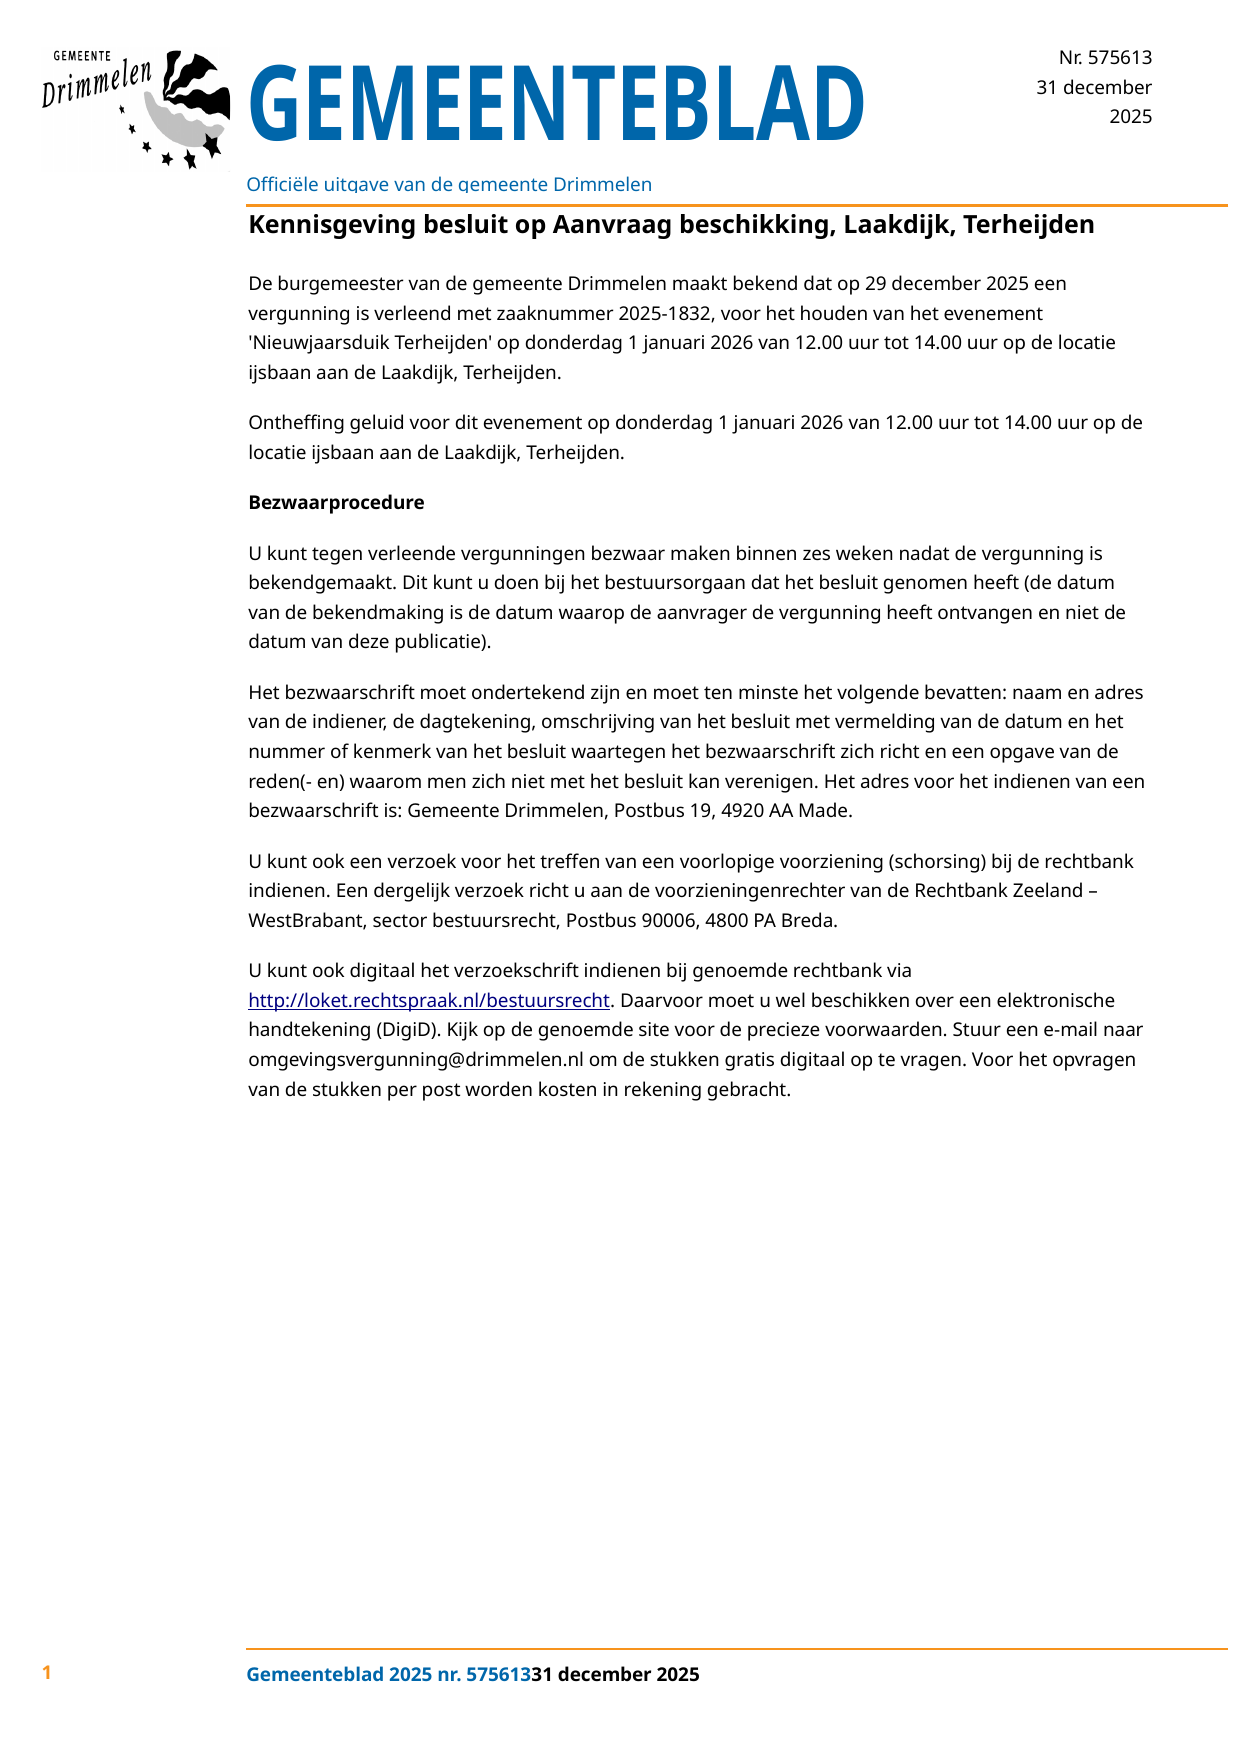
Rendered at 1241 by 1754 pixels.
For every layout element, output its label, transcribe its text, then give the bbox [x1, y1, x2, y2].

picture [41, 47, 231, 172]
text Ontheffing geluid voor dit evenement op donderdag 1 januari 2026 van 12.00 uur tot 14.00 uur op de locatie ijsbaan aan de Laakdijk, Terheijden. [248, 409, 1152, 465]
text Het bezwaarschrift moet ondertekend zijn en moet ten minste het volgende bevatten: naam en adres van de indiener, de dagtekening, omschrijving van het besluit met vermelding van de datum en het nummer of kenmerk van het besluit waartegen het bezwaarschrift zich richt en een opgave van de reden(- en) waarom men zich niet met het besluit kan verenigen. Het adres voor het indienen van een bezwaarschrift is: Gemeente Drimmelen, Postbus 19, 4920 AA Made. [248, 679, 1152, 823]
text U kunt tegen verleende vergunningen bezwaar maken binnen zes weken nadat de vergunning is bekendgemaakt. Dit kunt u doen bij het bestuursorgaan dat het besluit genomen heeft (de datum van de bekendmaking is de datum waarop de aanvrager de vergunning heeft ontvangen en niet de datum van deze publicatie). [248, 540, 1152, 654]
text U kunt ook digitaal het verzoekschrift indienen bij genoemde rechtbank via http://loket.rechtspraak.nl/bestuursrecht. Daarvoor moet u wel beschikken over een elektronische handtekening (DigiD). Kijk op de genoemde site voor de precieze voorwaarden. Stuur een e-mail naar omgevingsvergunning@drimmelen.nl om de stukken gratis digitaal op te vragen. Voor het opvragen van de stukken per post worden kosten in rekening gebracht. [248, 957, 1152, 1101]
text Bezwaarprocedure [248, 489, 1152, 515]
text Kennisgeving besluit op Aanvraag beschikking, Laakdijk, Terheijden [248, 207, 1152, 241]
text U kunt ook een verzoek voor het treffen van een voorlopige voorziening (schorsing) bij de rechtbank indienen. Een dergelijk verzoek richt u aan de voorzieningenrechter van de Rechtbank Zeeland – WestBrabant, sector bestuursrecht, Postbus 90006, 4800 PA Breda. [248, 848, 1152, 933]
text De burgemeester van de gemeente Drimmelen maakt bekend dat op 29 december 2025 een vergunning is verleend met zaaknummer 2025-1832, voor het houden van het evenement 'Nieuwjaarsduik Terheijden' op donderdag 1 januari 2026 van 12.00 uur tot 14.00 uur op de locatie ijsbaan aan de Laakdijk, Terheijden. [248, 270, 1152, 385]
